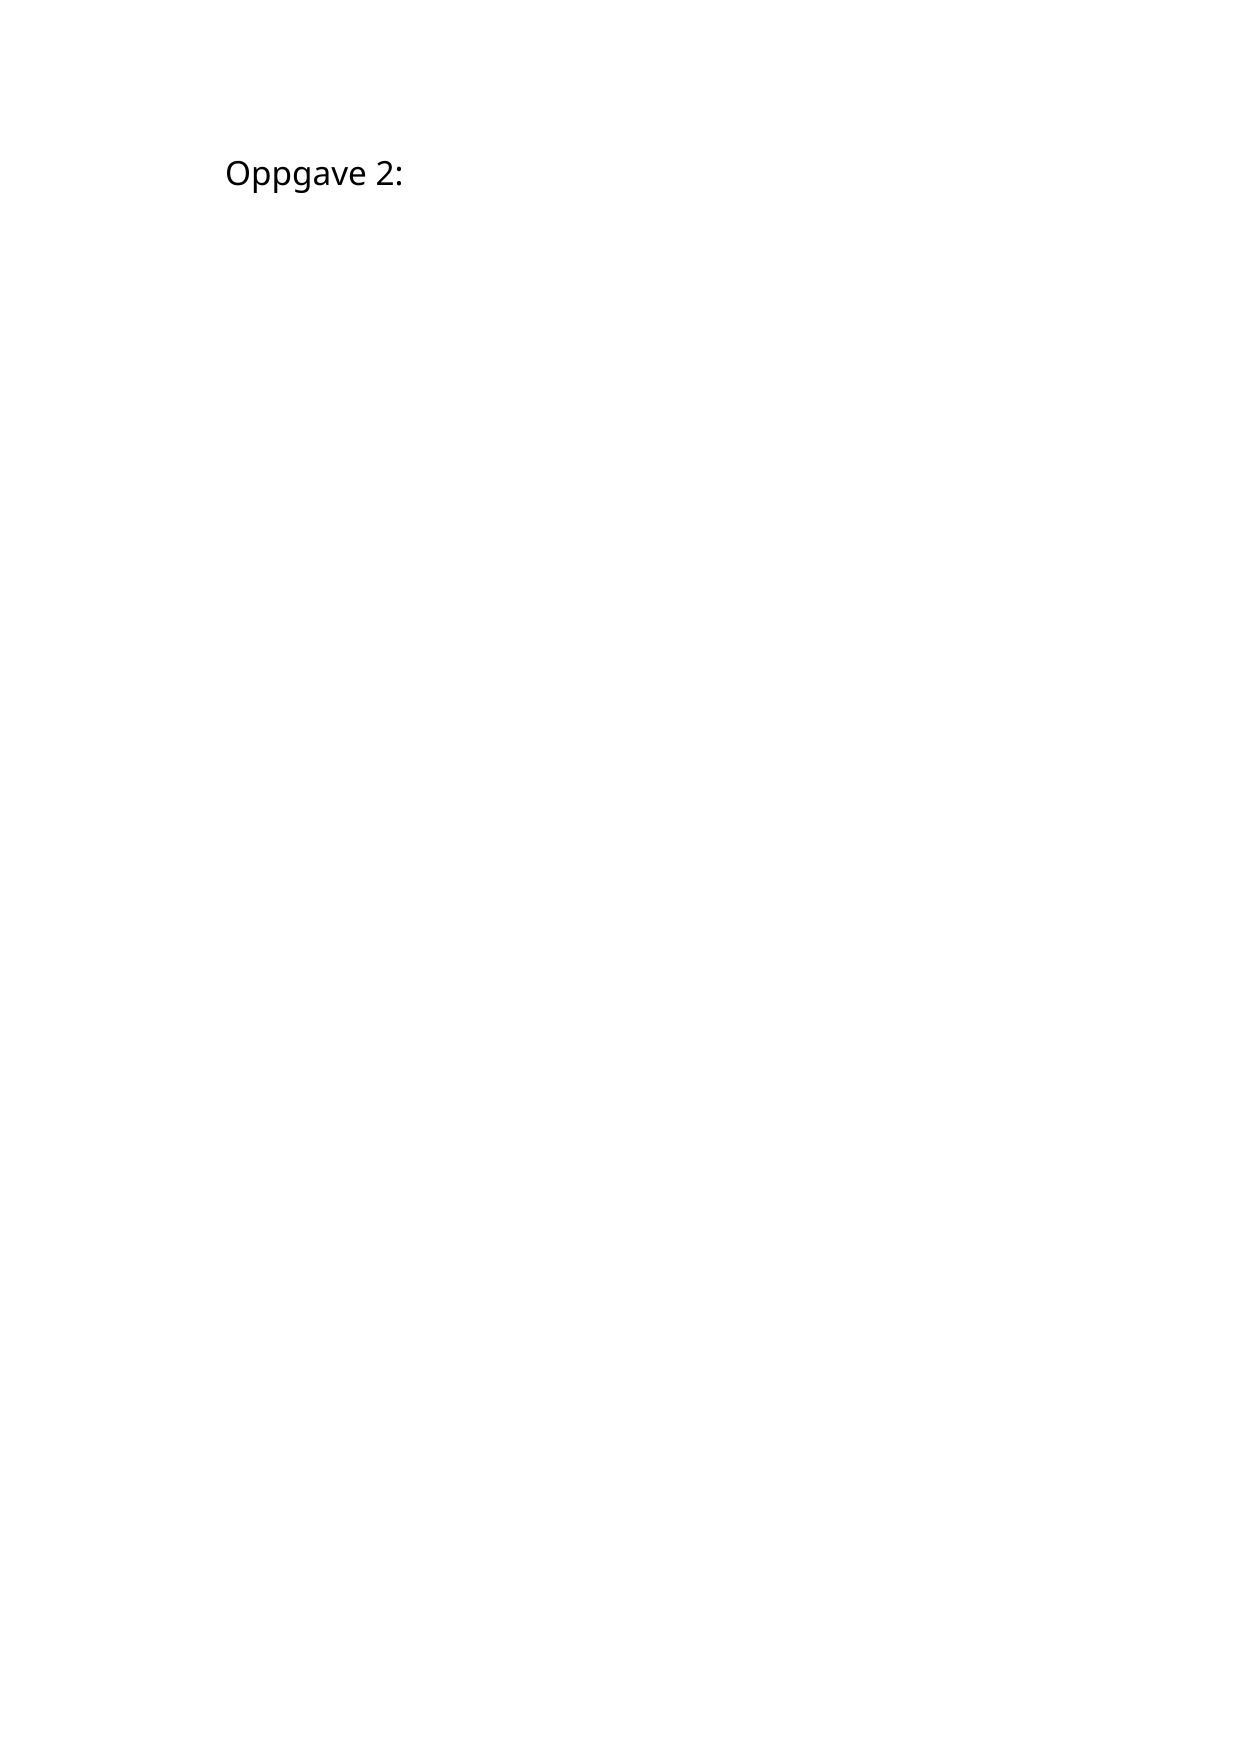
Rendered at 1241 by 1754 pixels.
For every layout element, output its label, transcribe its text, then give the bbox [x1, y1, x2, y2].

subtitle Oppgave 2: [225, 150, 1090, 195]
